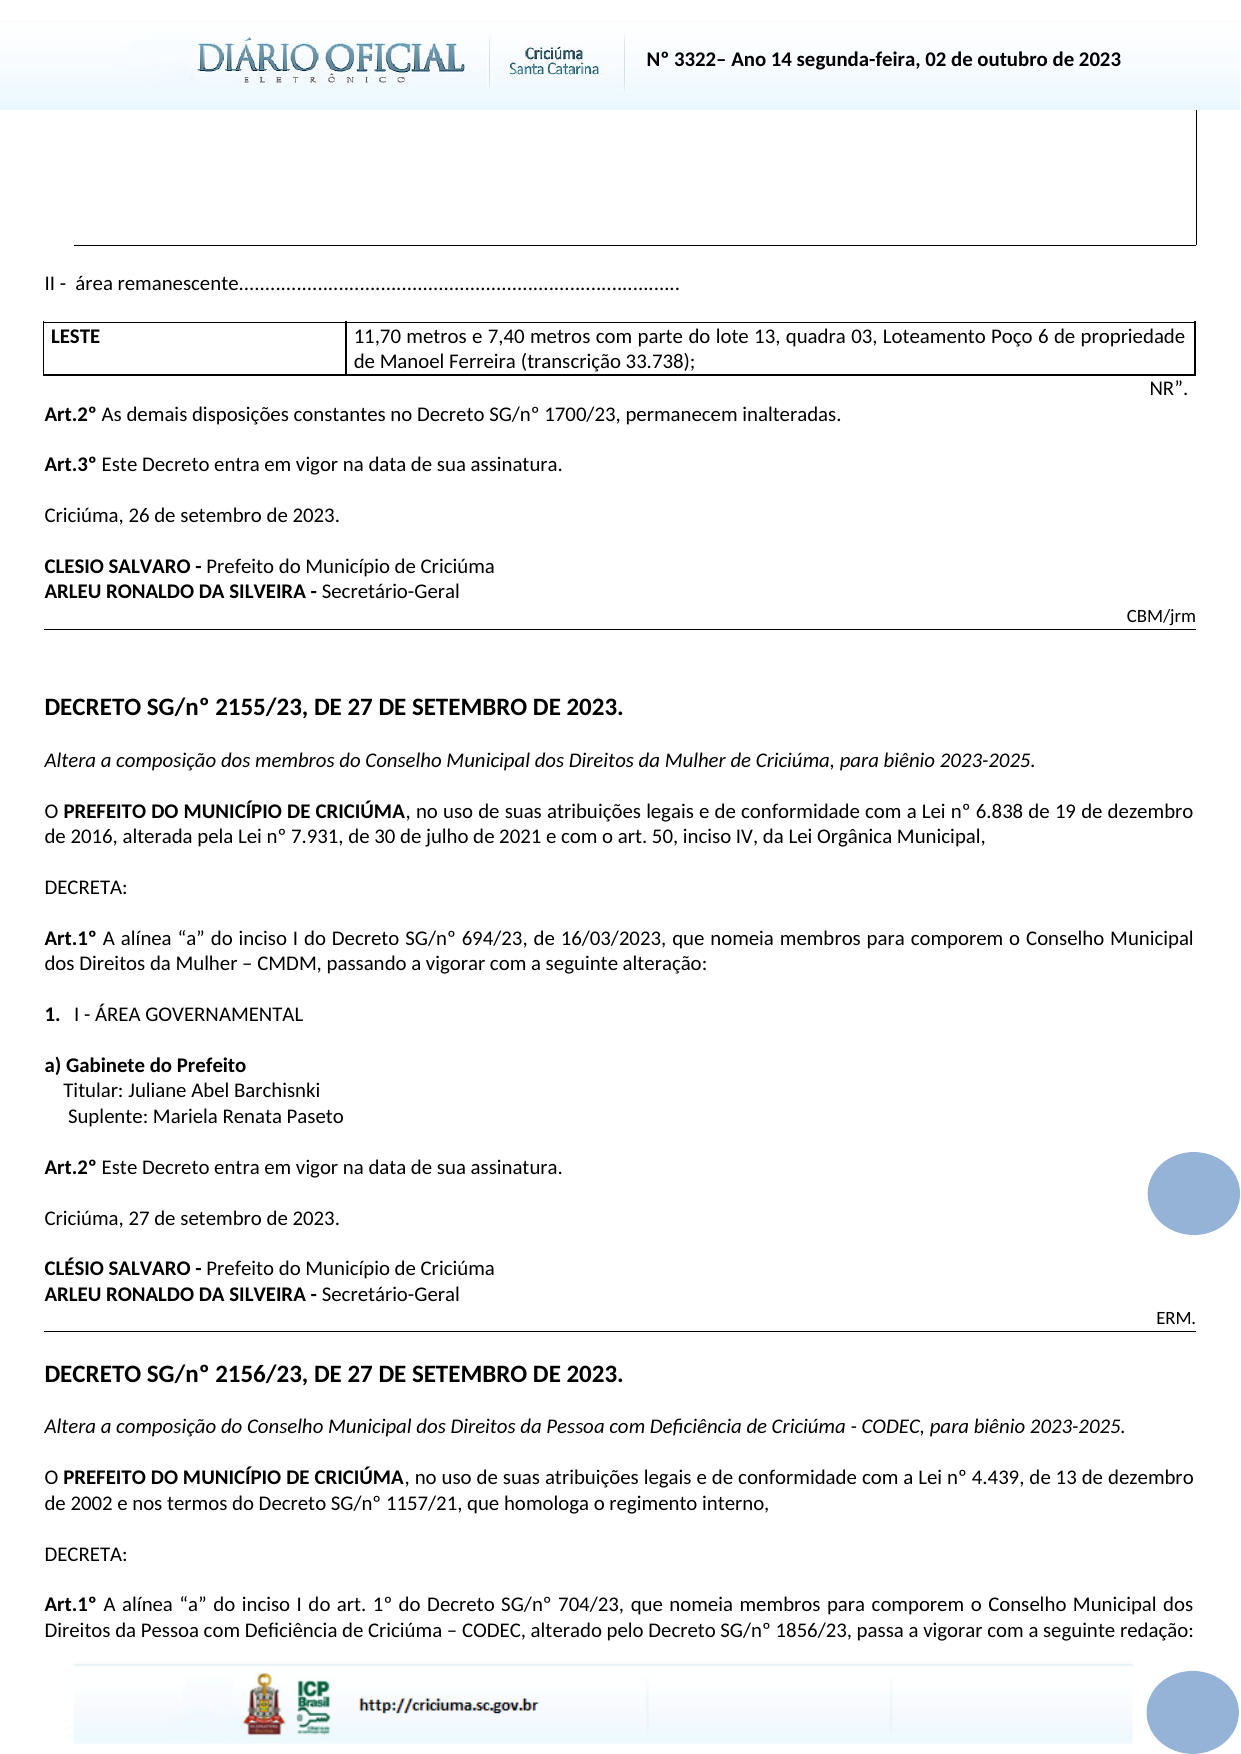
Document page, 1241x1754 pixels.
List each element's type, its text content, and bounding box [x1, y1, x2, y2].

text Art.3º Este Decreto entra em vigor na data de sua assinatura. [44, 452, 1196, 477]
text Art.1º A alínea “a” do inciso I do art. 1º do Decreto SG/nº 704/23, que nomeia membros para comporem o Conselho Municipal dos Direitos da Pessoa com Deficiência de Criciúma – CODEC, alterado pelo Decreto SG/nº 1856/23, passa a vigorar com a seguinte redação: [44, 1592, 1196, 1642]
text Suplente: Mariela Renata Paseto [44, 1103, 1196, 1128]
text CLESIO SALVARO - Prefeito do Município de Criciúma [44, 553, 1196, 579]
text Altera a composição dos membros do Conselho Municipal dos Direitos da Mulher de Criciúma, para biênio 2023-2025. [44, 747, 1196, 773]
text ERM. [44, 1306, 1196, 1331]
text II - área remanescente.................................................................................... [44, 271, 1196, 296]
text NR”. [74, 376, 1196, 401]
text CLÉSIO SALVARO - Prefeito do Município de Criciúma [44, 1256, 1196, 1281]
table_header 11,70 metros e 7,40 metros com parte do lote 13, quadra 03, Loteamento Poço 6 de propriedade de Manoel Ferreira (transcrição 33.738); [347, 323, 1194, 374]
text a) Gabinete do Prefeito [44, 1052, 1196, 1078]
text I - ÁREA GOVERNAMENTAL [44, 1001, 1196, 1027]
text Art.2º Este Decreto entra em vigor na data de sua assinatura. [44, 1154, 1176, 1179]
text CBM/jrm [44, 604, 1196, 629]
text DECRETA: [44, 874, 1196, 900]
text DECRETO SG/nº 2156/23, DE 27 DE SETEMBRO DE 2023. [44, 1358, 1196, 1388]
text ARLEU RONALDO DA SILVEIRA - Secretário-Geral [44, 579, 1196, 604]
text Art.2º As demais disposições constantes no Decreto SG/nº 1700/23, permanecem inalteradas. [44, 401, 1196, 426]
text O PREFEITO DO MUNICÍPIO DE CRICIÚMA, no uso de suas atribuições legais e de conformidade com a Lei nº 6.838 de 19 de dezembro de 2016, alterada pela Lei nº 7.931, de 30 de julho de 2021 e com o art. 50, inciso IV, da Lei Orgânica Municipal, [44, 798, 1196, 849]
text DECRETA: [44, 1541, 1196, 1566]
text Criciúma, 27 de setembro de 2023. [44, 1205, 1169, 1230]
text DECRETO SG/nº 2155/23, DE 27 DE SETEMBRO DE 2023. [44, 691, 1196, 722]
text Titular: Juliane Abel Barchisnki [44, 1078, 1196, 1103]
text ARLEU RONALDO DA SILVEIRA - Secretário-Geral [44, 1281, 1196, 1306]
table_header LESTE [44, 323, 345, 374]
text O PREFEITO DO MUNICÍPIO DE CRICIÚMA, no uso de suas atribuições legais e de conformidade com a Lei nº 4.439, de 13 de dezembro de 2002 e nos termos do Decreto SG/nº 1157/21, que homologa o regimento interno, [44, 1464, 1196, 1515]
text Art.1º A alínea “a” do inciso I do Decreto SG/nº 694/23, de 16/03/2023, que nomeia membros para comporem o Conselho Municipal dos Direitos da Mulher – CMDM, passando a vigorar com a seguinte alteração: [44, 925, 1196, 976]
text Altera a composição do Conselho Municipal dos Direitos da Pessoa com Deficiência de Criciúma - CODEC, para biênio 2023-2025. [44, 1414, 1196, 1439]
text Criciúma, 26 de setembro de 2023. [44, 502, 1196, 528]
